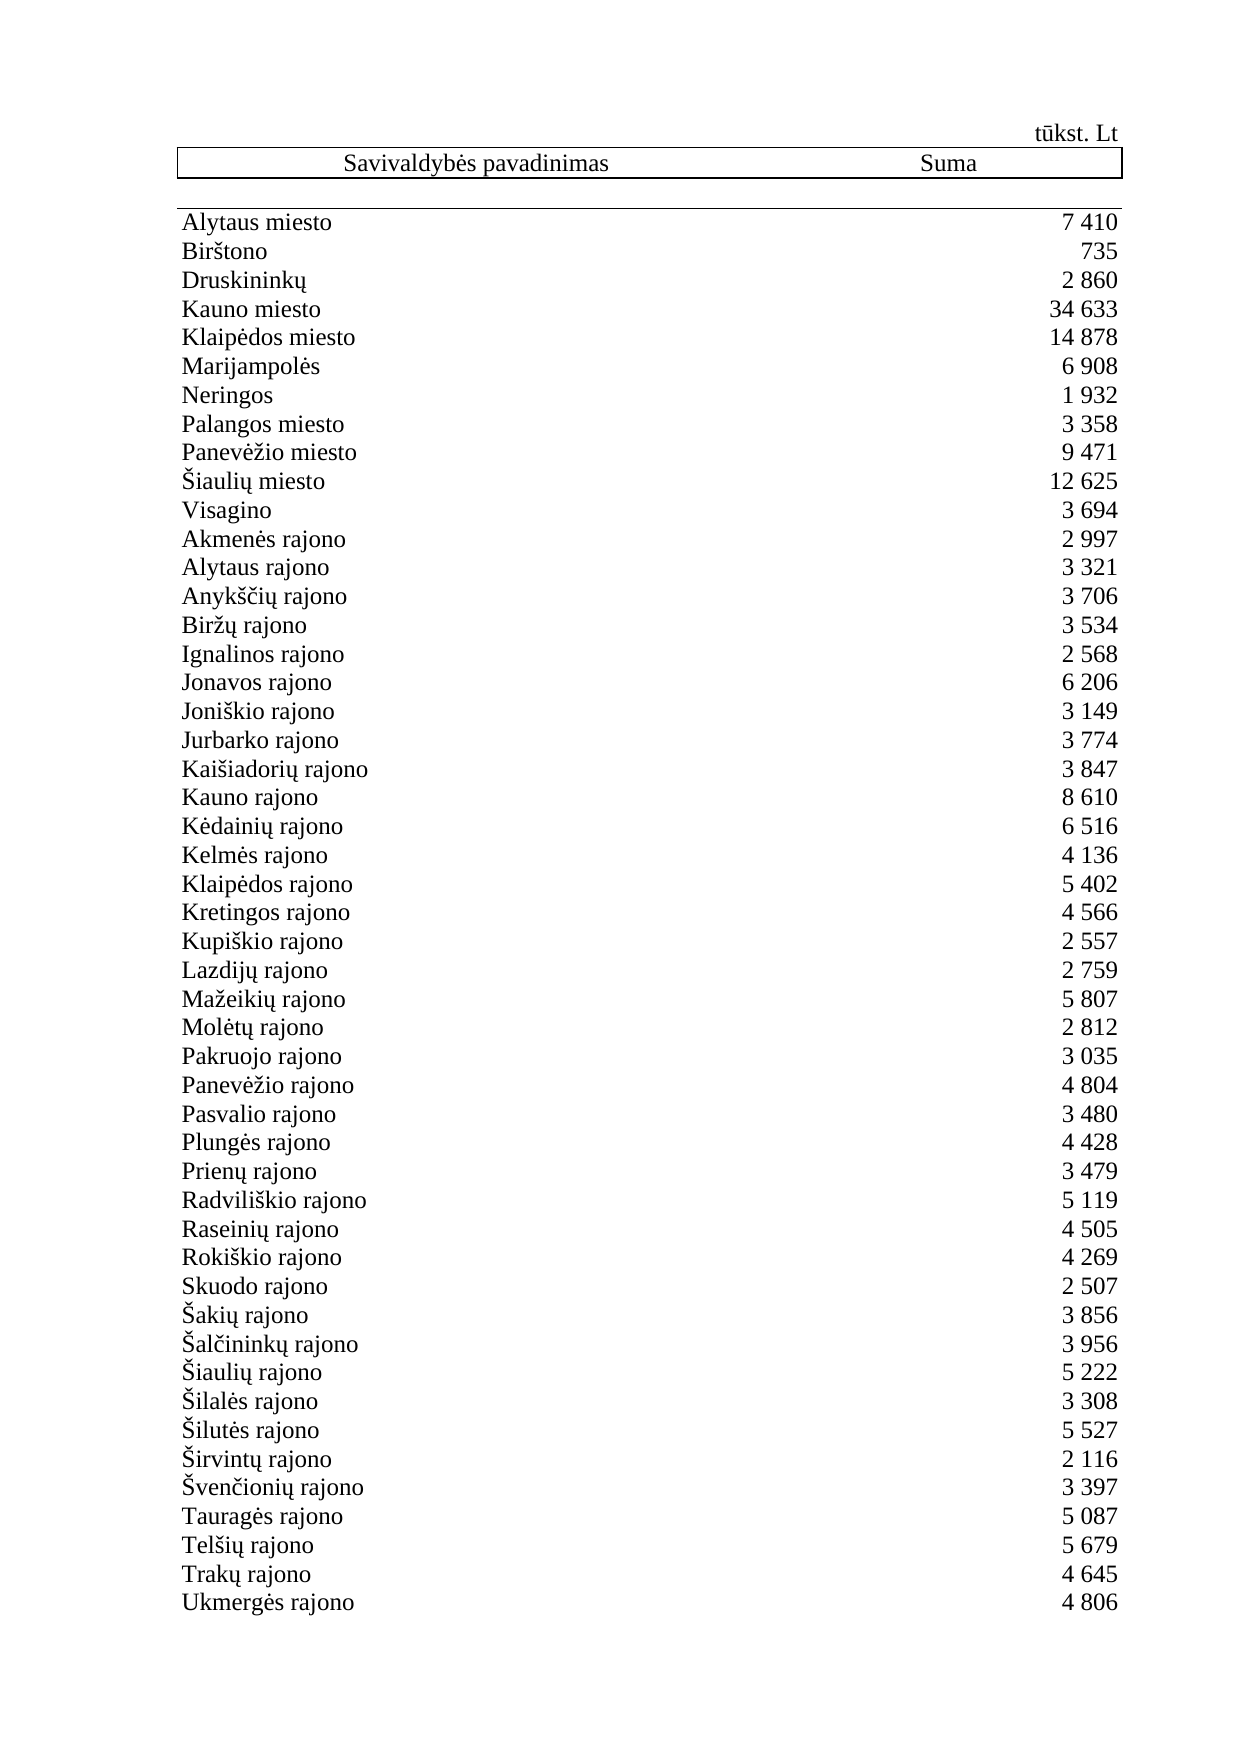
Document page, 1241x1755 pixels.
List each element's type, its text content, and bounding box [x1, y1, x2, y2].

table_cell 5 807 [775, 984, 1122, 1012]
table_cell Skuodo rajono [177, 1271, 775, 1300]
table_cell 3 479 [775, 1156, 1122, 1185]
table_cell Suma [775, 148, 1121, 177]
table_cell 4 269 [775, 1243, 1122, 1271]
table_cell Alytaus miesto [177, 209, 775, 236]
table_cell 3 956 [775, 1329, 1122, 1357]
table_cell Kaišiadorių rajono [177, 754, 775, 782]
table_cell Telšių rajono [177, 1530, 775, 1559]
table_cell Birštono [177, 236, 775, 265]
table_cell Panevėžio miesto [177, 438, 775, 466]
table_cell 5 087 [775, 1501, 1122, 1530]
table_cell 2 812 [775, 1013, 1122, 1041]
table_cell 4 136 [775, 840, 1122, 869]
table_cell Šakių rajono [177, 1300, 775, 1329]
table_cell 5 222 [775, 1358, 1122, 1386]
table_cell 6 908 [775, 351, 1122, 380]
table_cell Pakruojo rajono [177, 1041, 775, 1070]
table_cell Neringos [177, 380, 775, 409]
table_cell 5 119 [775, 1185, 1122, 1214]
table_cell 3 035 [775, 1041, 1122, 1070]
table_cell 2 568 [775, 639, 1122, 667]
table_cell 3 321 [775, 553, 1122, 581]
table_cell 8 610 [775, 783, 1122, 811]
table_cell Jonavos rajono [177, 668, 775, 696]
table_cell Pasvalio rajono [177, 1099, 775, 1127]
table_cell Visagino [177, 495, 775, 524]
table_cell 3 706 [775, 581, 1122, 610]
table_cell Druskininkų [177, 265, 775, 294]
table_cell 14 878 [775, 323, 1122, 351]
table_cell 735 [775, 236, 1122, 265]
table_cell Kretingos rajono [177, 898, 775, 926]
table_cell Jurbarko rajono [177, 725, 775, 754]
table_cell Kėdainių rajono [177, 811, 775, 840]
table_cell Prienų rajono [177, 1156, 775, 1185]
table_cell Plungės rajono [177, 1128, 775, 1156]
table_cell 3 397 [775, 1473, 1122, 1501]
table_cell 5 527 [775, 1415, 1122, 1444]
table_header tūkst. Lt [177, 118, 1122, 147]
table_cell Palangos miesto [177, 409, 775, 437]
table_cell Kauno miesto [177, 294, 775, 322]
table_cell Tauragės rajono [177, 1501, 775, 1530]
table_cell 3 856 [775, 1300, 1122, 1329]
table_cell Kelmės rajono [177, 840, 775, 869]
table_cell 6 206 [775, 668, 1122, 696]
table_cell Ukmergės rajono [177, 1588, 775, 1616]
table_cell 4 806 [775, 1588, 1122, 1616]
table_cell 3 534 [775, 610, 1122, 639]
table_cell 3 847 [775, 754, 1122, 782]
table_cell Šiaulių rajono [177, 1358, 775, 1386]
table_cell Rokiškio rajono [177, 1243, 775, 1271]
table_cell 3 358 [775, 409, 1122, 437]
table_cell 6 516 [775, 811, 1122, 840]
table_cell Joniškio rajono [177, 696, 775, 725]
table_cell Kauno rajono [177, 783, 775, 811]
table_cell 3 774 [775, 725, 1122, 754]
table_cell Molėtų rajono [177, 1013, 775, 1041]
table_cell 2 997 [775, 524, 1122, 552]
table_cell Švenčionių rajono [177, 1473, 775, 1501]
table_cell 34 633 [775, 294, 1122, 322]
table_cell 2 507 [775, 1271, 1122, 1300]
table_cell Kupiškio rajono [177, 926, 775, 955]
table_cell Alytaus rajono [177, 553, 775, 581]
table_cell 2 116 [775, 1444, 1122, 1472]
table_cell 12 625 [775, 466, 1122, 495]
table_cell Šalčininkų rajono [177, 1329, 775, 1357]
table_cell Trakų rajono [177, 1559, 775, 1587]
table_cell 4 566 [775, 898, 1122, 926]
table_cell Širvintų rajono [177, 1444, 775, 1472]
table_cell Anykščių rajono [177, 581, 775, 610]
table_cell Šiaulių miesto [177, 466, 775, 495]
table_cell Klaipėdos rajono [177, 869, 775, 897]
table_cell 9 471 [775, 438, 1122, 466]
table_cell Raseinių rajono [177, 1214, 775, 1242]
table_cell Šilalės rajono [177, 1386, 775, 1415]
table_cell Akmenės rajono [177, 524, 775, 552]
table_cell 2 759 [775, 955, 1122, 984]
table_cell 5 679 [775, 1530, 1122, 1559]
table_cell 5 402 [775, 869, 1122, 897]
table_cell 1 932 [775, 380, 1122, 409]
table_cell 4 428 [775, 1128, 1122, 1156]
table_cell Panevėžio rajono [177, 1070, 775, 1099]
table_cell Ignalinos rajono [177, 639, 775, 667]
table_cell 2 860 [775, 265, 1122, 294]
table_cell [177, 179, 1122, 207]
table_cell 3 149 [775, 696, 1122, 725]
table_cell Lazdijų rajono [177, 955, 775, 984]
table_cell Biržų rajono [177, 610, 775, 639]
table_cell Savivaldybės pavadinimas [178, 148, 775, 177]
table_cell Šilutės rajono [177, 1415, 775, 1444]
table_cell 3 308 [775, 1386, 1122, 1415]
table_cell Radviliškio rajono [177, 1185, 775, 1214]
table_cell 3 480 [775, 1099, 1122, 1127]
table_cell Klaipėdos miesto [177, 323, 775, 351]
table_cell 4 645 [775, 1559, 1122, 1587]
table_cell 2 557 [775, 926, 1122, 955]
table_cell Mažeikių rajono [177, 984, 775, 1012]
table_cell 3 694 [775, 495, 1122, 524]
table_cell 4 804 [775, 1070, 1122, 1099]
table_cell 7 410 [775, 209, 1122, 236]
table_cell 4 505 [775, 1214, 1122, 1242]
table_cell Marijampolės [177, 351, 775, 380]
